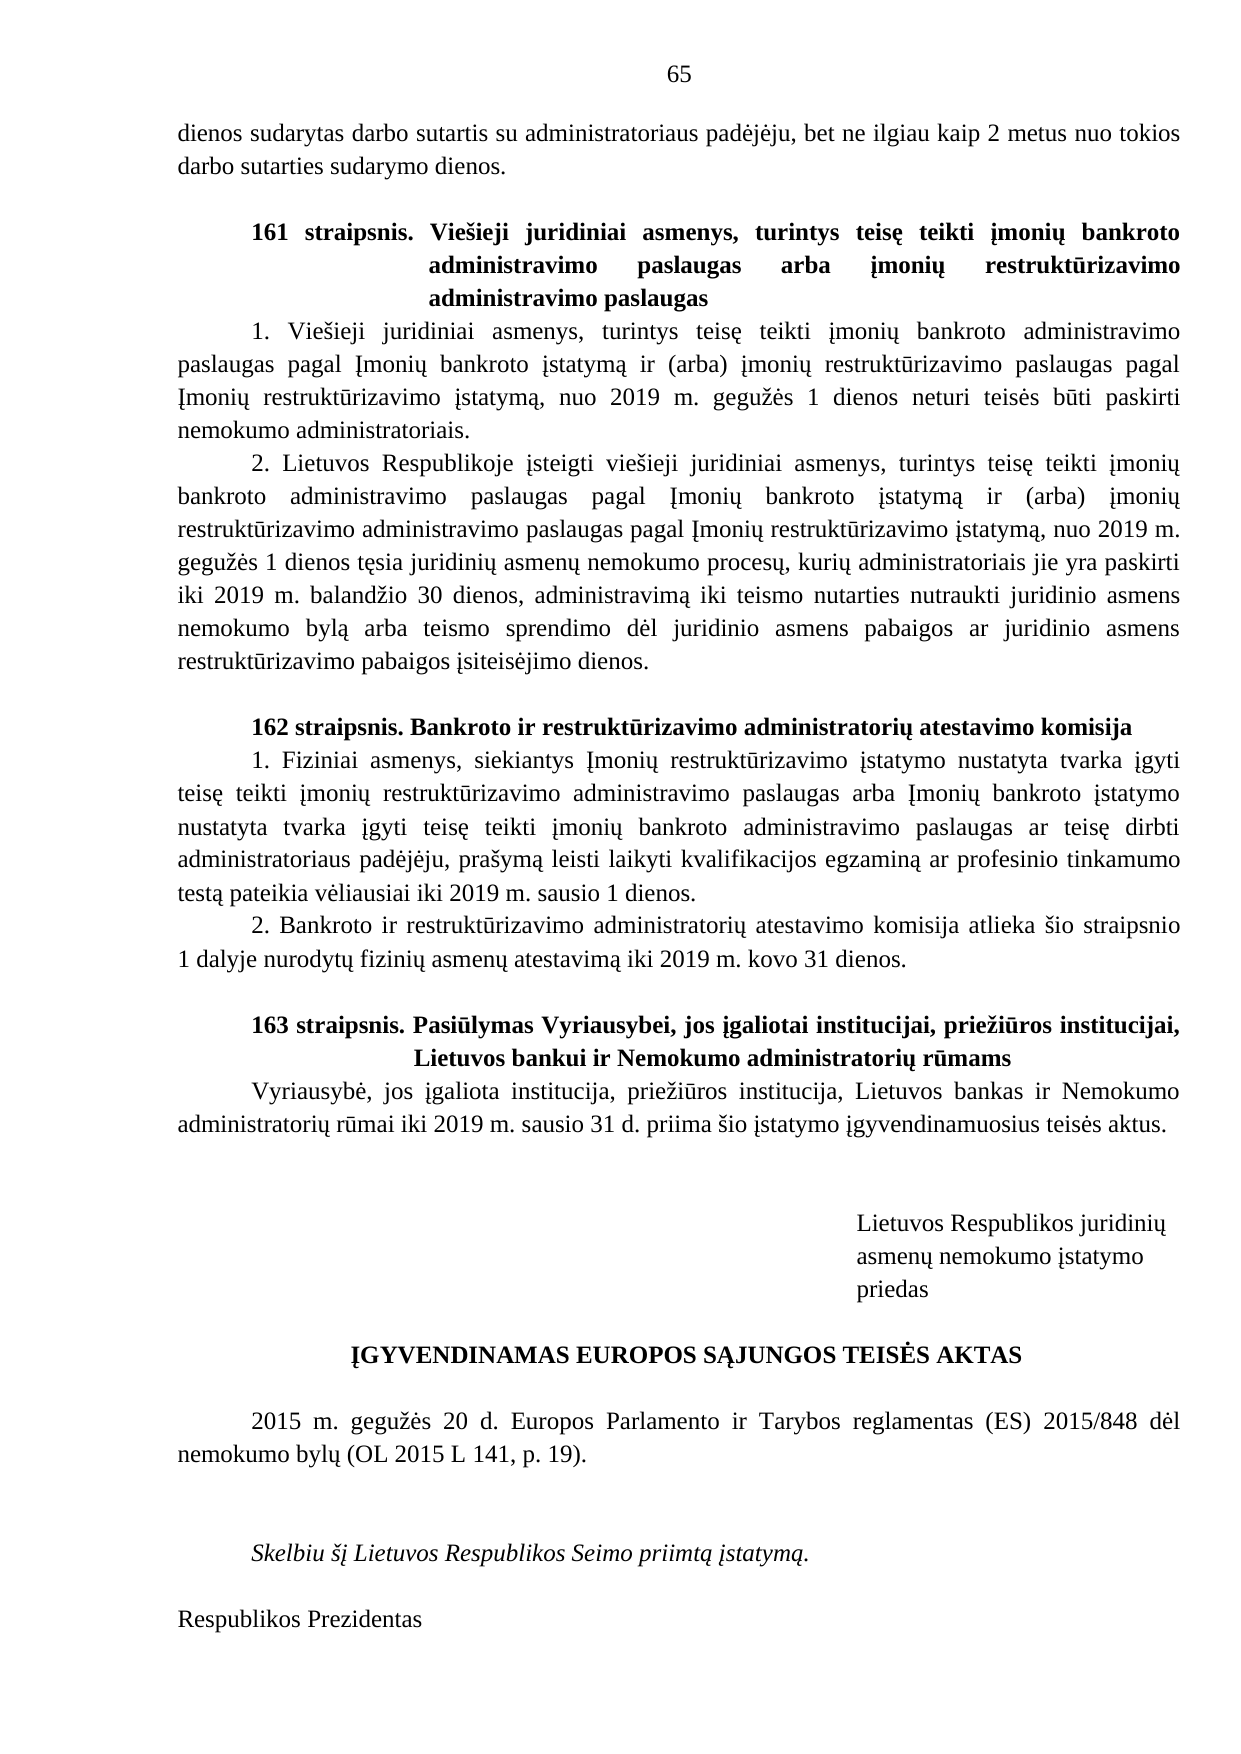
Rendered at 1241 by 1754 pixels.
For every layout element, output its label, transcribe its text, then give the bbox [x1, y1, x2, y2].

text 163 straipsnis. Pasiūlymas Vyriausybei, jos įgaliotai institucijai, priežiūros institucijai, Lietuvos bankui ir Nemokumo administratorių rūmams [251, 1010, 1181, 1071]
text 162 straipsnis. Bankroto ir restruktūrizavimo administratorių atestavimo komisija [177, 712, 1181, 741]
text 2. Bankroto ir restruktūrizavimo administratorių atestavimo komisija atlieka šio straipsnio 1 dalyje nurodytų fizinių asmenų atestavimą iki 2019 m. kovo 31 dienos. [177, 911, 1181, 972]
text 1. Fiziniai asmenys, siekiantys Įmonių restruktūrizavimo įstatymo nustatyta tvarka įgyti teisę teikti įmonių restruktūrizavimo administravimo paslaugas arba Įmonių bankroto įstatymo nustatyta tvarka įgyti teisę teikti įmonių bankroto administravimo paslaugas ar teisę dirbti administratoriaus padėjėju, prašymą leisti laikyti kvalifikacijos egzaminą ar profesinio tinkamumo testą pateikia vėliausiai iki 2019 m. sausio 1 dienos. [177, 746, 1181, 906]
text 1. Viešieji juridiniai asmenys, turintys teisę teikti įmonių bankroto administravimo paslaugas pagal Įmonių bankroto įstatymą ir (arba) įmonių restruktūrizavimo paslaugas pagal Įmonių restruktūrizavimo įstatymą, nuo 2019 m. gegužės 1 dienos neturi teisės būti paskirti nemokumo administratoriais. [177, 316, 1181, 444]
text 161 straipsnis. Viešieji juridiniai asmenys, turintys teisę teikti įmonių bankroto administravimo paslaugas arba įmonių restruktūrizavimo administravimo paslaugas [251, 217, 1181, 312]
text dienos sudarytas darbo sutartis su administratoriaus padėjėju, bet ne ilgiau kaip 2 metus nuo tokios darbo sutarties sudarymo dienos. [177, 118, 1181, 180]
text Skelbiu šį Lietuvos Respublikos Seimo priimtą įstatymą. [177, 1538, 1181, 1567]
text 2015 m. gegužės 20 d. Europos Parlamento ir Tarybos reglamentas (ES) 2015/848 dėl nemokumo bylų (OL 2015 L 141, p. 19). [177, 1406, 1181, 1468]
text Lietuvos Respublikos juridinių [856, 1208, 1181, 1237]
text Vyriausybė, jos įgaliota institucija, priežiūros institucija, Lietuvos bankas ir Nemokumo administratorių rūmai iki 2019 m. sausio 31 d. priima šio įstatymo įgyvendinamuosius teisės aktus. [177, 1076, 1181, 1137]
text priedas [856, 1274, 1181, 1303]
text ĮGYVENDINAMAS EUROPOS SĄJUNGOS TEISĖS AKTAS [192, 1340, 1181, 1369]
text 2. Lietuvos Respublikoje įsteigti viešieji juridiniai asmenys, turintys teisę teikti įmonių bankroto administravimo paslaugas pagal Įmonių bankroto įstatymą ir (arba) įmonių restruktūrizavimo administravimo paslaugas pagal Įmonių restruktūrizavimo įstatymą, nuo 2019 m. gegužės 1 dienos tęsia juridinių asmenų nemokumo procesų, kurių administratoriais jie yra paskirti iki 2019 m. balandžio 30 dienos, administravimą iki teismo nutarties nutraukti juridinio asmens nemokumo bylą arba teismo sprendimo dėl juridinio asmens pabaigos ar juridinio asmens restruktūrizavimo pabaigos įsiteisėjimo dienos. [177, 448, 1181, 675]
text asmenų nemokumo įstatymo [856, 1241, 1181, 1269]
text Respublikos Prezidentas [177, 1604, 1181, 1633]
